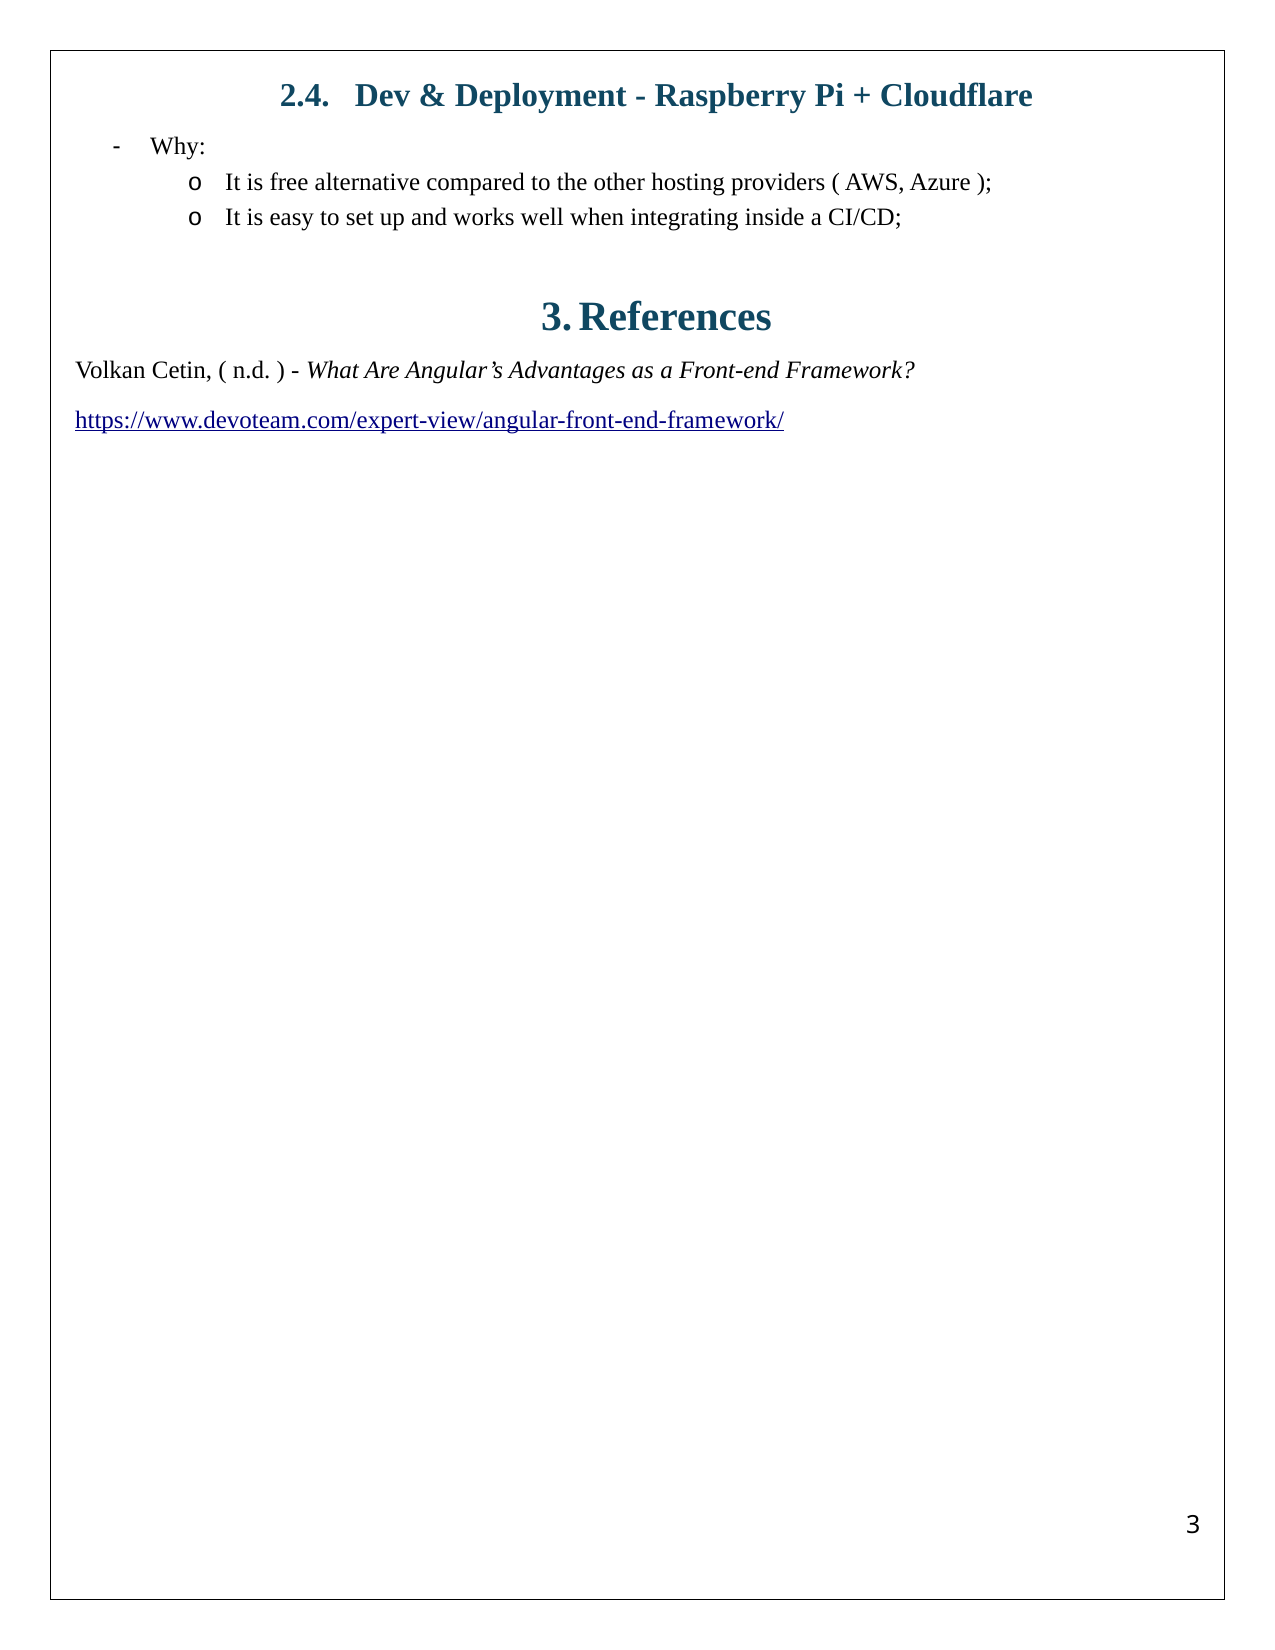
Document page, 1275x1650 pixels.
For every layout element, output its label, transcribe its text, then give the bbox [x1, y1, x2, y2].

list Why: [112, 127, 1200, 161]
list It is easy to set up and works well when integrating inside a CI/CD; [187, 202, 1200, 233]
list It is free alternative compared to the other hosting providers ( AWS, Azure ); [187, 167, 1200, 197]
text Volkan Cetin, ( n.d. ) - What Are Angular’s Advantages as a Front-end Framework? [75, 355, 1200, 384]
subtitle References [112, 292, 1200, 339]
text https://www.devoteam.com/expert-view/angular-front-end-framework/ [75, 405, 1200, 433]
subtitle Dev & Deployment - Raspberry Pi + Cloudflare [112, 75, 1200, 113]
